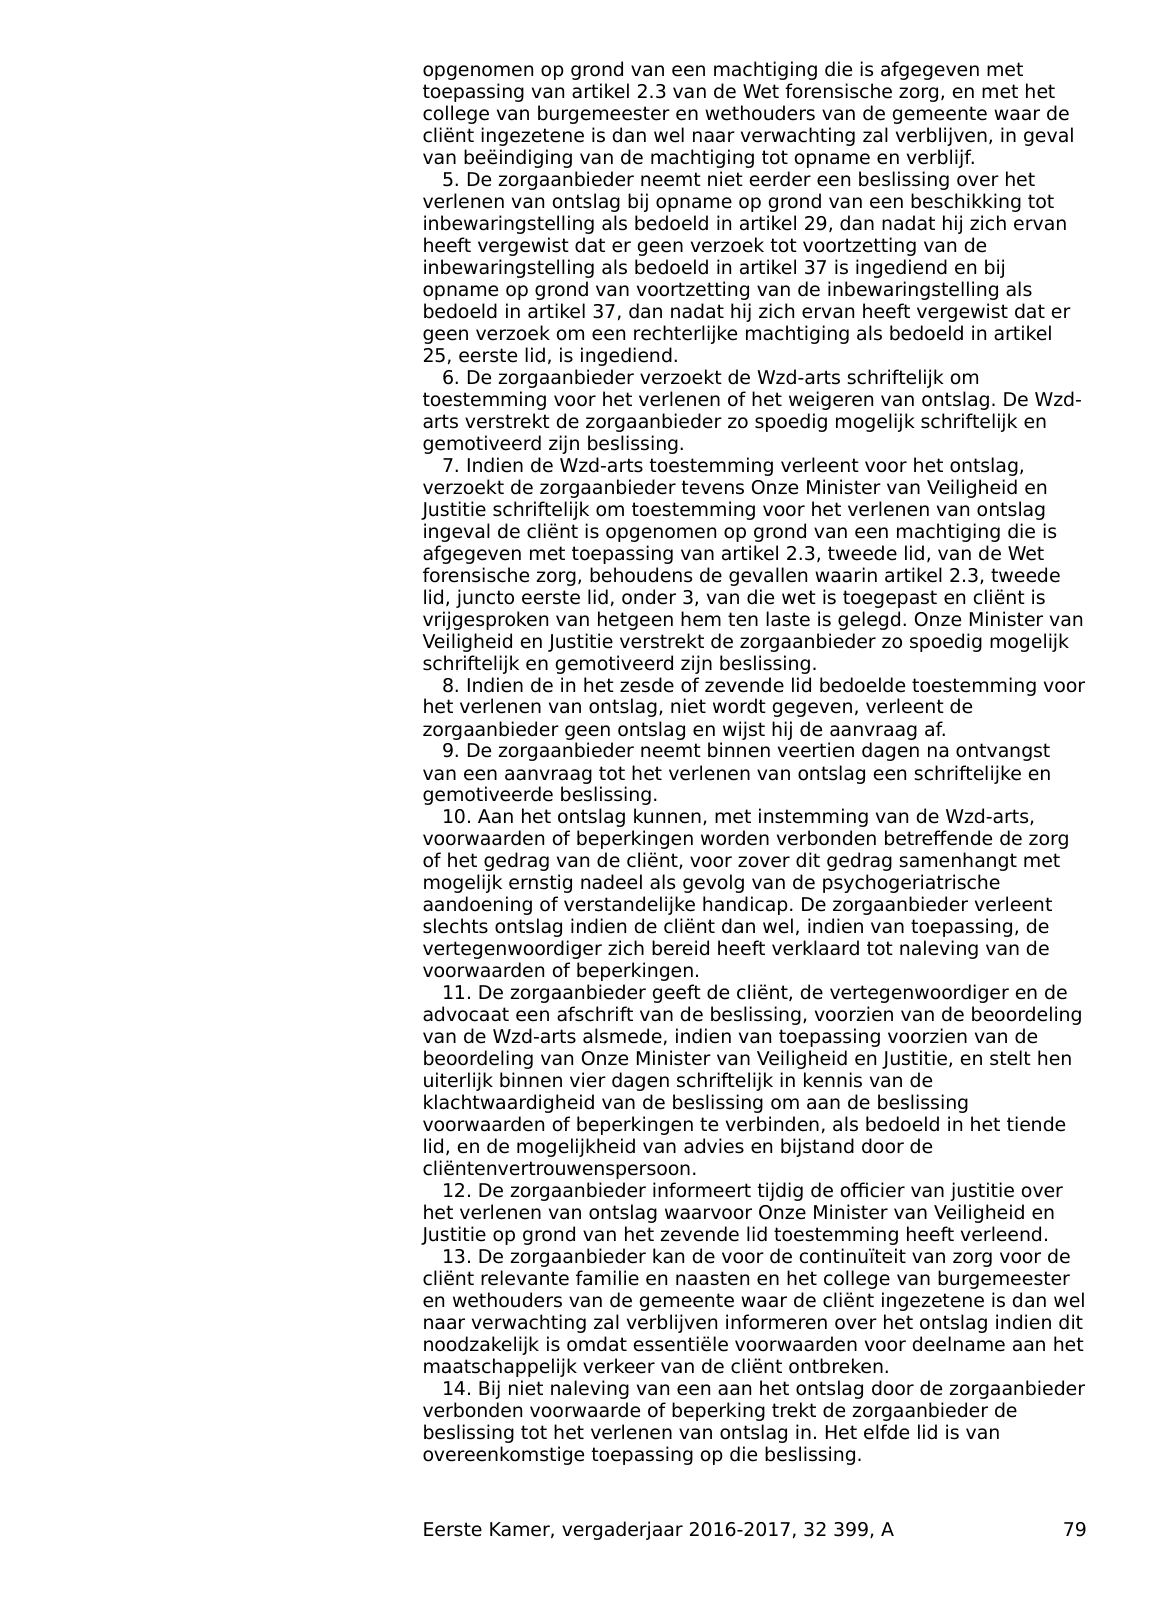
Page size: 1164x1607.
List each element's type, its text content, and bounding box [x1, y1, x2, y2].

text 8. Indien de in het zesde of zevende lid bedoelde toestemming voor het verlenen van ontslag, niet wordt gegeven, verleent de zorgaanbieder geen ontslag en wijst hij de aanvraag af. [422, 674, 1087, 740]
text opgenomen op grond van een machtiging die is afgegeven met toepassing van artikel 2.3 van de Wet forensische zorg, en met het college van burgemeester en wethouders van de gemeente waar de cliënt ingezetene is dan wel naar verwachting zal verblijven, in geval van beëindiging van de machtiging tot opname en verblijf. [422, 59, 1087, 169]
text 13. De zorgaanbieder kan de voor de continuïteit van zorg voor de cliënt relevante familie en naasten en het college van burgemeester en wethouders van de gemeente waar de cliënt ingezetene is dan wel naar verwachting zal verblijven informeren over het ontslag indien dit noodzakelijk is omdat essentiële voorwaarden voor deelname aan het maatschappelijk verkeer van de cliënt ontbreken. [422, 1246, 1087, 1378]
text 14. Bij niet naleving van een aan het ontslag door de zorgaanbieder verbonden voorwaarde of beperking trekt de zorgaanbieder de beslissing tot het verlenen van ontslag in. Het elfde lid is van overeenkomstige toepassing op die beslissing. [422, 1378, 1087, 1466]
text 7. Indien de Wzd-arts toestemming verleent voor het ontslag, verzoekt de zorgaanbieder tevens Onze Minister van Veiligheid en Justitie schriftelijk om toestemming voor het verlenen van ontslag ingeval de cliënt is opgenomen op grond van een machtiging die is afgegeven met toepassing van artikel 2.3, tweede lid, van de Wet forensische zorg, behoudens de gevallen waarin artikel 2.3, tweede lid, juncto eerste lid, onder 3, van die wet is toegepast en cliënt is vrijgesproken van hetgeen hem ten laste is gelegd. Onze Minister van Veiligheid en Justitie verstrekt de zorgaanbieder zo spoedig mogelijk schriftelijk en gemotiveerd zijn beslissing. [422, 455, 1087, 674]
text 9. De zorgaanbieder neemt binnen veertien dagen na ontvangst van een aanvraag tot het verlenen van ontslag een schriftelijke en gemotiveerde beslissing. [422, 740, 1087, 806]
text 6. De zorgaanbieder verzoekt de Wzd-arts schriftelijk om toestemming voor het verlenen of het weigeren van ontslag. De Wzd-arts verstrekt de zorgaanbieder zo spoedig mogelijk schriftelijk en gemotiveerd zijn beslissing. [422, 367, 1087, 455]
text 10. Aan het ontslag kunnen, met instemming van de Wzd-arts, voorwaarden of beperkingen worden verbonden betreffende de zorg of het gedrag van de cliënt, voor zover dit gedrag samenhangt met mogelijk ernstig nadeel als gevolg van de psychogeriatrische aandoening of verstandelijke handicap. De zorgaanbieder verleent slechts ontslag indien de cliënt dan wel, indien van toepassing, de vertegenwoordiger zich bereid heeft verklaard tot naleving van de voorwaarden of beperkingen. [422, 806, 1087, 982]
text 11. De zorgaanbieder geeft de cliënt, de vertegenwoordiger en de advocaat een afschrift van de beslissing, voorzien van de beoordeling van de Wzd-arts alsmede, indien van toepassing voorzien van de beoordeling van Onze Minister van Veiligheid en Justitie, en stelt hen uiterlijk binnen vier dagen schriftelijk in kennis van de klachtwaardigheid van de beslissing om aan de beslissing voorwaarden of beperkingen te verbinden, als bedoeld in het tiende lid, en de mogelijkheid van advies en bijstand door de cliëntenvertrouwenspersoon. [422, 982, 1087, 1180]
text 12. De zorgaanbieder informeert tijdig de officier van justitie over het verlenen van ontslag waarvoor Onze Minister van Veiligheid en Justitie op grond van het zevende lid toestemming heeft verleend. [422, 1180, 1087, 1246]
text 5. De zorgaanbieder neemt niet eerder een beslissing over het verlenen van ontslag bij opname op grond van een beschikking tot inbewaringstelling als bedoeld in artikel 29, dan nadat hij zich ervan heeft vergewist dat er geen verzoek tot voortzetting van de inbewaringstelling als bedoeld in artikel 37 is ingediend en bij opname op grond van voortzetting van de inbewaringstelling als bedoeld in artikel 37, dan nadat hij zich ervan heeft vergewist dat er geen verzoek om een rechterlijke machtiging als bedoeld in artikel 25, eerste lid, is ingediend. [422, 169, 1087, 367]
